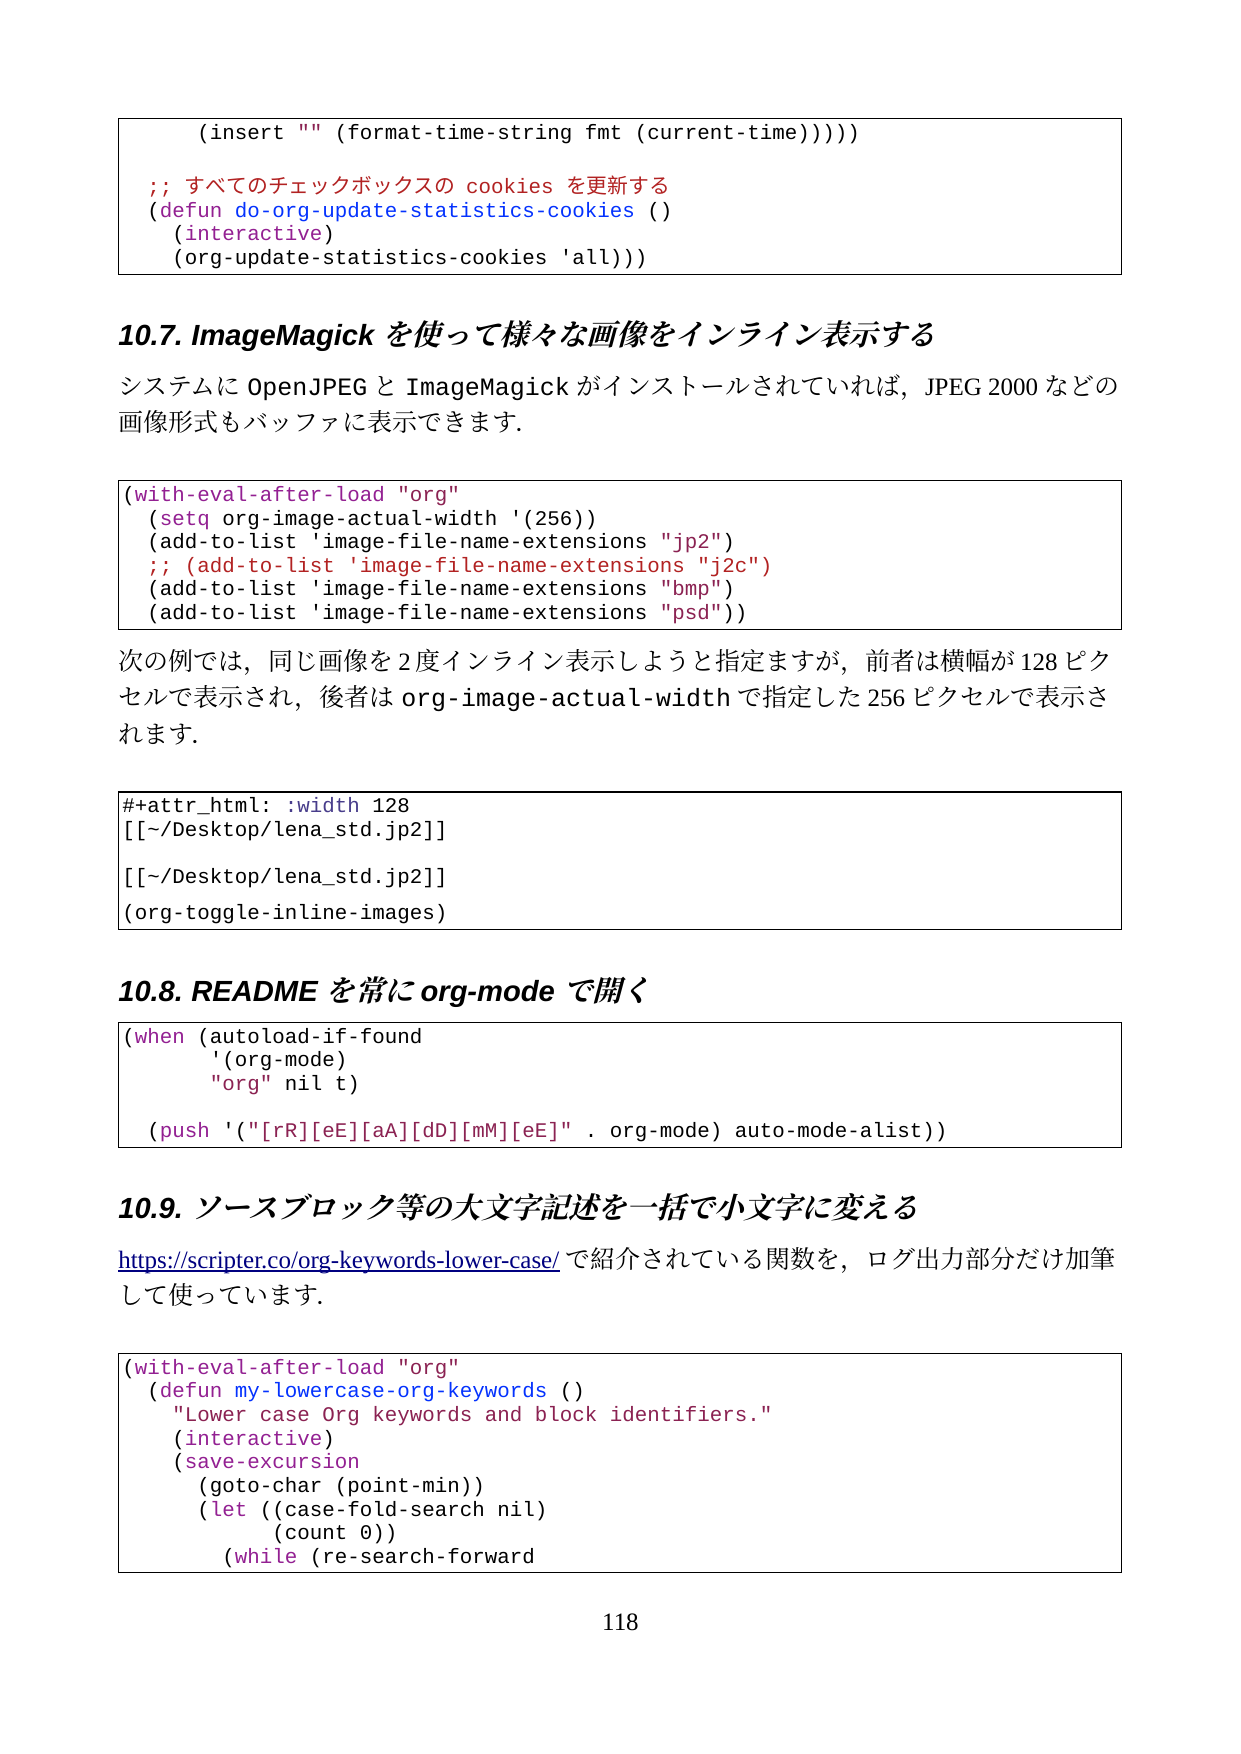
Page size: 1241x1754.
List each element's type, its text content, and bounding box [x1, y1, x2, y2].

text '(org-mode) [119, 1045, 1121, 1069]
text (with-eval-after-load "org" [119, 1354, 1121, 1376]
text [[~/Desktop/lena_std.jp2]] [119, 815, 1121, 839]
text システムに OpenJPEG と ImageMagick がインストールされていれば，JPEG 2000 などの画像形式もバッファに表示できます． [118, 366, 1122, 467]
text (org-toggle-inline-images) [119, 898, 1121, 929]
text (insert "" (format-time-string fmt (current-time))))) [119, 119, 1121, 142]
subtitle ImageMagick を使って様々な画像をインライン表示する [118, 312, 1122, 354]
text (add-to-list 'image-file-name-extensions "psd")) [119, 598, 1121, 629]
text (defun my-lowercase-org-keywords () [119, 1376, 1121, 1400]
text [[~/Desktop/lena_std.jp2]] [119, 862, 1121, 890]
text (add-to-list 'image-file-name-extensions "jp2") [119, 527, 1121, 551]
text "Lower case Org keywords and block identifiers." [119, 1400, 1121, 1424]
text (let ((case-fold-search nil) [119, 1495, 1121, 1518]
text (save-excursion [119, 1447, 1121, 1471]
text (add-to-list 'image-file-name-extensions "bmp") [119, 574, 1121, 598]
text (push '("[rR][eE][aA][dD][mM][eE]" . org-mode) auto-mode-alist)) [119, 1116, 1121, 1147]
text (while (re-search-forward [119, 1542, 1121, 1572]
text (with-eval-after-load "org" [119, 481, 1121, 503]
text https://scripter.co/org-keywords-lower-case/ で紹介されている関数を，ログ出力部分だけ加筆して使っています． [118, 1240, 1122, 1340]
text (interactive) [119, 1424, 1121, 1447]
text (when (autoload-if-found [119, 1023, 1121, 1045]
text "org" nil t) [119, 1069, 1121, 1093]
text 次の例では，同じ画像を2度インライン表示しようと指定ますが，前者は横幅が128ピクセルで表示され，後者は org-image-actual-width で指定した256ピクセルで表示されます． [118, 642, 1122, 779]
text (goto-char (point-min)) [119, 1471, 1121, 1495]
subtitle ソースブロック等の大文字記述を一括で小文字に変える [118, 1185, 1122, 1227]
text (defun do-org-update-statistics-cookies () [119, 196, 1121, 219]
text ;; すべてのチェックボックスの cookies を更新する [119, 165, 1121, 196]
text (setq org-image-actual-width '(256)) [119, 503, 1121, 527]
text (org-update-statistics-cookies 'all))) [119, 243, 1121, 274]
text ;; (add-to-list 'image-file-name-extensions "j2c") [119, 551, 1121, 574]
subtitle README を常に org-mode で開く [118, 967, 1122, 1009]
text (interactive) [119, 219, 1121, 243]
text #+attr_html: :width 128 [119, 793, 1121, 815]
text (count 0)) [119, 1518, 1121, 1542]
